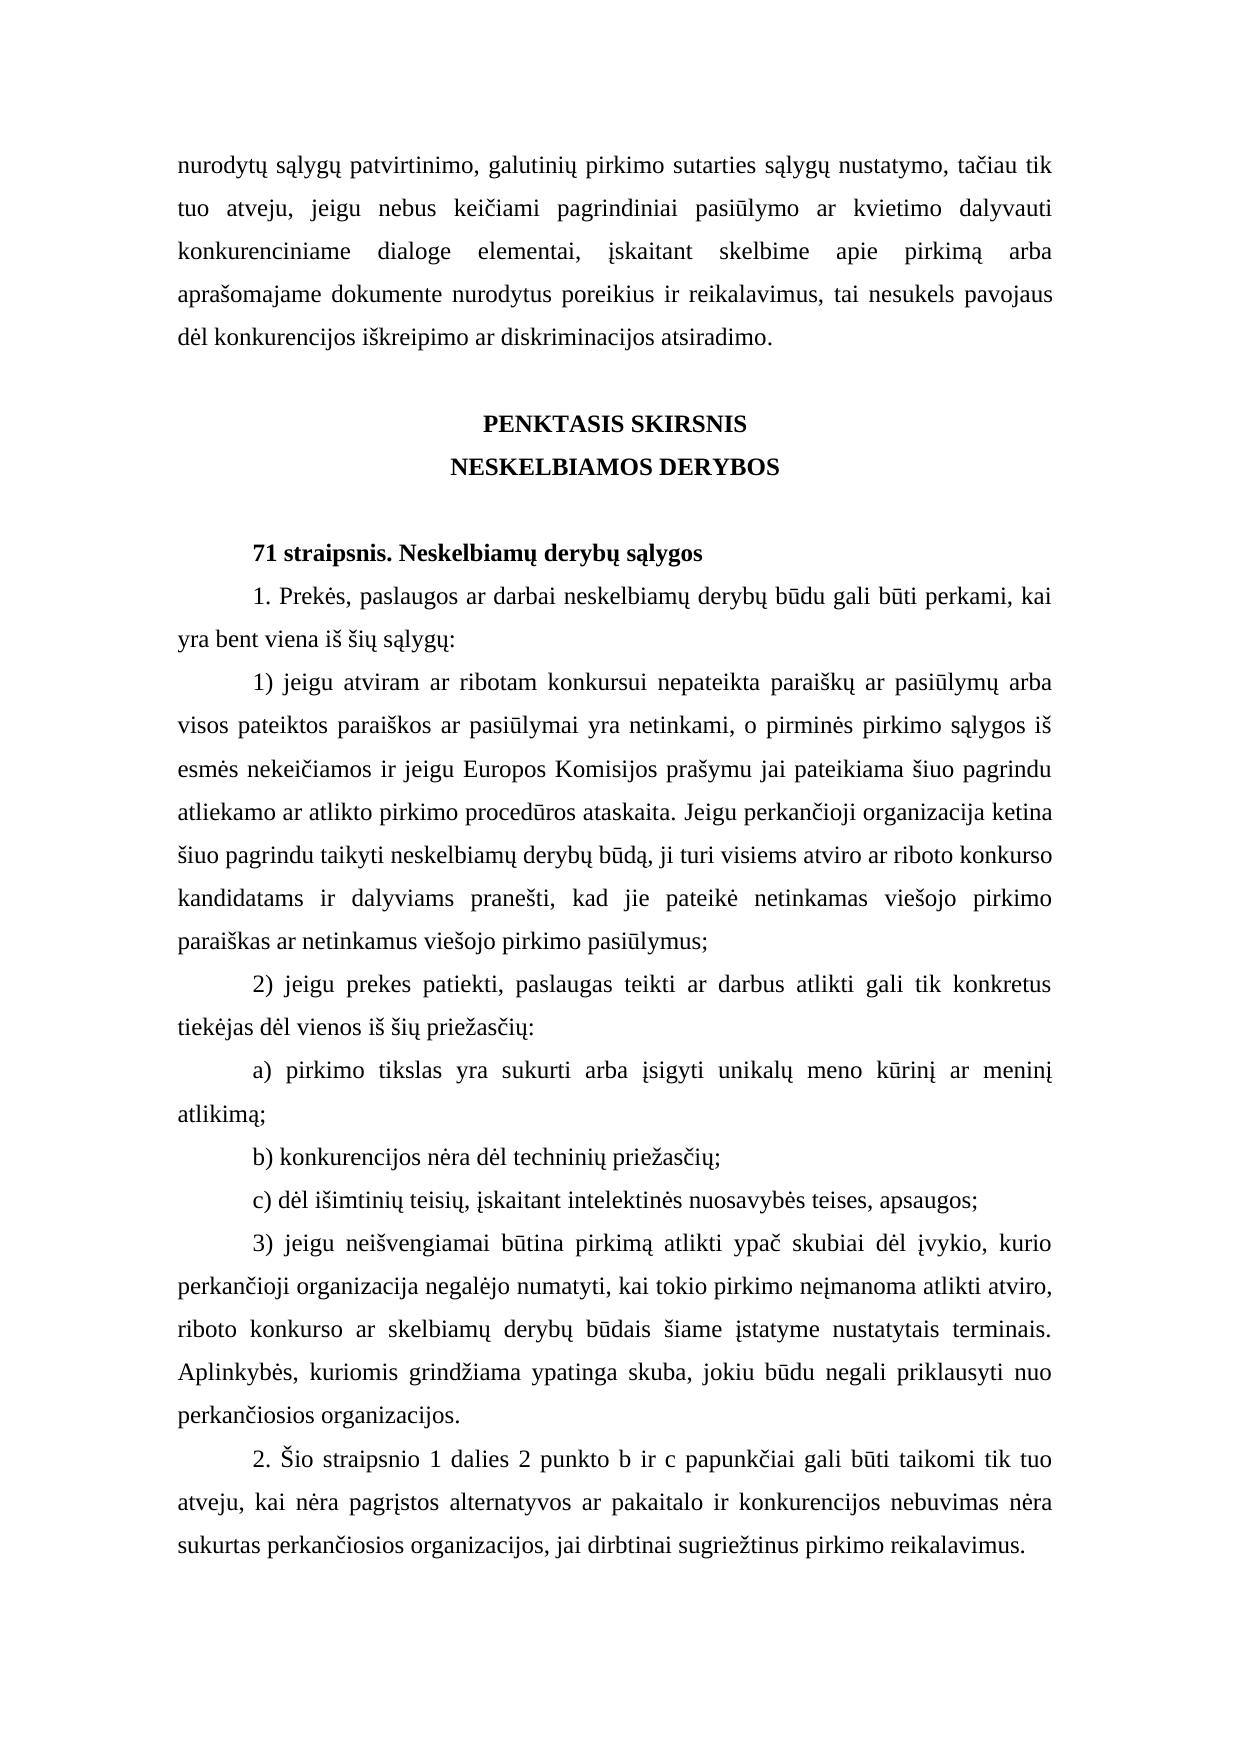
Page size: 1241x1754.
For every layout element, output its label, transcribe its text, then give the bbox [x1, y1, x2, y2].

text 3) jeigu neišvengiamai būtina pirkimą atlikti ypač skubiai dėl įvykio, kurio perkančioji organizacija negalėjo numatyti, kai tokio pirkimo neįmanoma atlikti atviro, riboto konkurso ar skelbiamų derybų būdais šiame įstatyme nustatytais terminais. Aplinkybės, kuriomis grindžiama ypatinga skuba, jokiu būdu negali priklausyti nuo perkančiosios organizacijos. [177, 1228, 1053, 1429]
text b) konkurencijos nėra dėl techninių priežasčių; [177, 1142, 1053, 1171]
text 2) jeigu prekes patiekti, paslaugas teikti ar darbus atlikti gali tik konkretus tiekėjas dėl vienos iš šių priežasčių: [177, 969, 1053, 1041]
text PENKTASIS SKIRSNIS [177, 409, 1053, 437]
text nurodytų sąlygų patvirtinimo, galutinių pirkimo sutarties sąlygų nustatymo, tačiau tik tuo atveju, jeigu nebus keičiami pagrindiniai pasiūlymo ar kvietimo dalyvauti konkurenciniame dialoge elementai, įskaitant skelbime apie pirkimą arba aprašomajame dokumente nurodytus poreikius ir reikalavimus, tai nesukels pavojaus dėl konkurencijos iškreipimo ar diskriminacijos atsiradimo. [177, 150, 1053, 351]
text NESKELBIAMOS DERYBOS [177, 452, 1053, 481]
text 1) jeigu atviram ar ribotam konkursui nepateikta paraiškų ar pasiūlymų arba visos pateiktos paraiškos ar pasiūlymai yra netinkami, o pirminės pirkimo sąlygos iš esmės nekeičiamos ir jeigu Europos Komisijos prašymu jai pateikiama šiuo pagrindu atliekamo ar atlikto pirkimo procedūros ataskaita. Jeigu perkančioji organizacija ketina šiuo pagrindu taikyti neskelbiamų derybų būdą, ji turi visiems atviro ar riboto konkurso kandidatams ir dalyviams pranešti, kad jie pateikė netinkamas viešojo pirkimo paraiškas ar netinkamus viešojo pirkimo pasiūlymus; [177, 667, 1053, 955]
text 1. Prekės, paslaugos ar darbai neskelbiamų derybų būdu gali būti perkami, kai yra bent viena iš šių sąlygų: [177, 581, 1053, 653]
text 71 straipsnis. Neskelbiamų derybų sąlygos [177, 538, 1053, 567]
text 2. Šio straipsnio 1 dalies 2 punkto b ir c papunkčiai gali būti taikomi tik tuo atveju, kai nėra pagrįstos alternatyvos ar pakaitalo ir konkurencijos nebuvimas nėra sukurtas perkančiosios organizacijos, jai dirbtinai sugriežtinus pirkimo reikalavimus. [177, 1444, 1053, 1559]
text c) dėl išimtinių teisių, įskaitant intelektinės nuosavybės teises, apsaugos; [177, 1185, 1053, 1214]
text a) pirkimo tikslas yra sukurti arba įsigyti unikalų meno kūrinį ar meninį atlikimą; [177, 1056, 1053, 1127]
